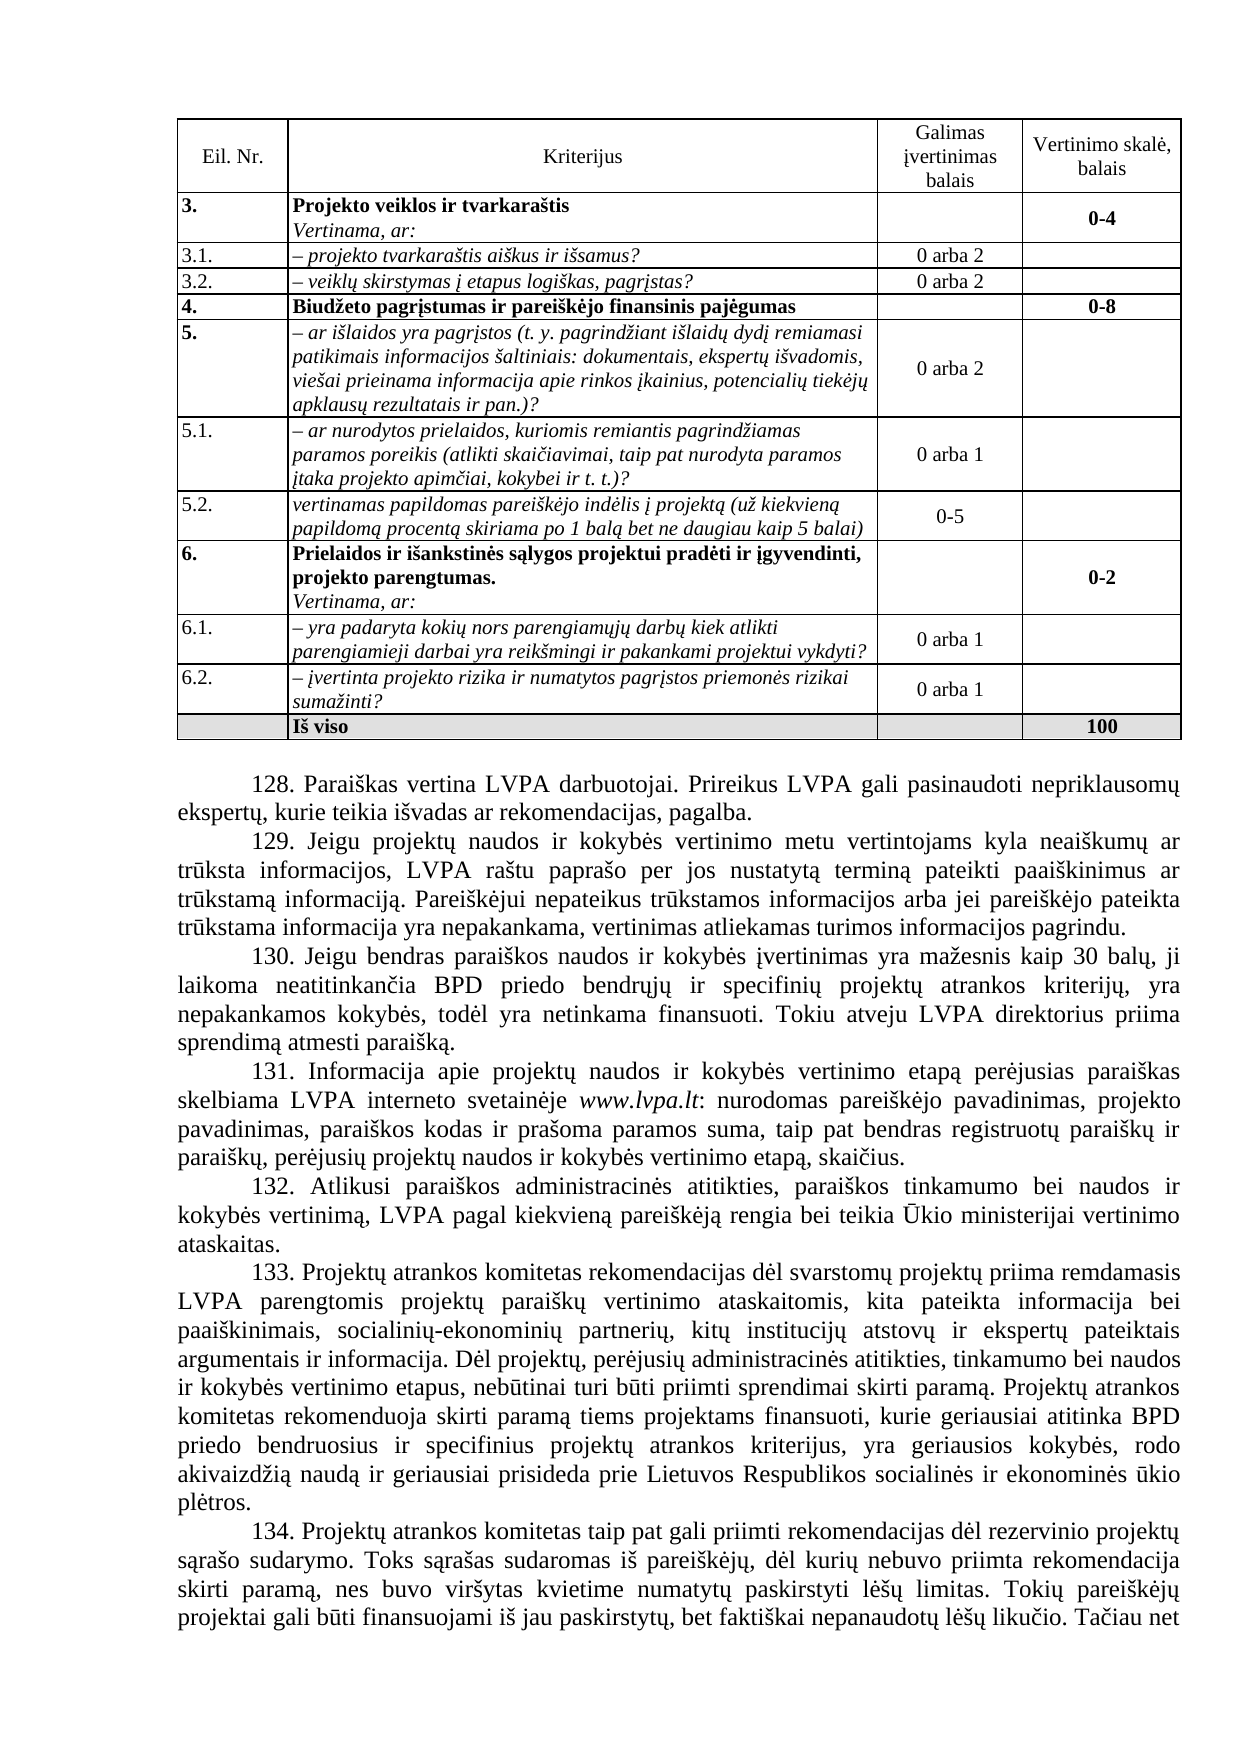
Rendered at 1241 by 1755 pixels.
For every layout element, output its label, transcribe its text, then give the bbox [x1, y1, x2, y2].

text 130. Jeigu bendras paraiškos naudos ir kokybės įvertinimas yra mažesnis kaip 30 balų, ji laikoma neatitinkančia BPD priedo bendrųjų ir specifinių projektų atrankos kriterijų, yra nepakankamos kokybės, todėl yra netinkama finansuoti. Tokiu atveju LVPA direktorius priima sprendimą atmesti paraišką. [177, 941, 1181, 1056]
table_cell [1018, 295, 1022, 318]
table_cell 6.1. [178, 615, 287, 663]
table_cell 0-4 [1023, 193, 1180, 242]
table_cell 5.2. [178, 492, 287, 540]
table_cell [878, 541, 1022, 613]
table_cell [178, 715, 287, 738]
table_cell 5. [178, 320, 287, 416]
table_cell [878, 715, 1022, 738]
text 131. Informacija apie projektų naudos ir kokybės vertinimo etapą perėjusias paraiškas skelbiama LVPA interneto svetainėje www.lvpa.lt: nurodomas pareiškėjo pavadinimas, projekto pavadinimas, paraiškos kodas ir prašoma paramos suma, taip pat bendras registruotų paraiškų ir paraiškų, perėjusių projektų naudos ir kokybės vertinimo etapą, skaičius. [177, 1056, 1181, 1171]
table_cell 0 arba 1 [878, 418, 1022, 490]
text 128. Paraiškas vertina LVPA darbuotojai. Prireikus LVPA gali pasinaudoti nepriklausomų ekspertų, kurie teikia išvadas ar rekomendacijas, pagalba. [177, 769, 1181, 826]
table_cell [1023, 320, 1180, 416]
table_cell [1023, 492, 1180, 540]
table_cell [878, 295, 882, 318]
table_cell 6.2. [178, 665, 287, 713]
table_cell [1023, 615, 1180, 663]
table_cell 0-8 [1023, 295, 1027, 318]
text 134. Projektų atrankos komitetas taip pat gali priimti rekomendacijas dėl rezervinio projektų sąrašo sudarymo. Toks sąrašas sudaromas iš pareiškėjų, dėl kurių nebuvo priimta rekomendacija skirti paramą, nes buvo viršytas kvietime numatytų paskirstyti lėšų limitas. Tokių pareiškėjų projektai gali būti finansuojami iš jau paskirstytų, bet faktiškai nepanaudotų lėšų likučio. Tačiau net [177, 1516, 1181, 1631]
table_cell 0-2 [1023, 541, 1180, 613]
text 132. Atlikusi paraiškos administracinės atitikties, paraiškos tinkamumo bei naudos ir kokybės vertinimą, LVPA pagal kiekvieną pareiškėją rengia bei teikia Ūkio ministerijai vertinimo ataskaitas. [177, 1171, 1181, 1257]
table_cell 0 arba 2 [878, 320, 1022, 416]
table_header Eil. Nr. [178, 120, 287, 192]
table_cell 100 [1023, 715, 1180, 738]
table_cell [1023, 418, 1180, 490]
table_cell 0-5 [878, 492, 1022, 540]
text 133. Projektų atrankos komitetas rekomendacijas dėl svarstomų projektų priima remdamasis LVPA parengtomis projektų paraiškų vertinimo ataskaitomis, kita pateikta informacija bei paaiškinimais, socialinių-ekonominių partnerių, kitų institucijų atstovų ir ekspertų pateiktais argumentais ir informacija. Dėl projektų, perėjusių administracinės atitikties, tinkamumo bei naudos ir kokybės vertinimo etapus, nebūtinai turi būti priimti sprendimai skirti paramą. Projektų atrankos komitetas rekomenduoja skirti paramą tiems projektams finansuoti, kurie geriausiai atitinka BPD priedo bendruosius ir specifinius projektų atrankos kriterijus, yra geriausios kokybės, rodo akivaizdžią naudą ir geriausiai prisideda prie Lietuvos Respublikos socialinės ir ekonominės ūkio plėtros. [177, 1257, 1181, 1516]
table_cell [1023, 665, 1180, 713]
table_header Vertinimo skalė, balais [1023, 120, 1180, 192]
table_cell Iš viso [289, 715, 877, 738]
table_cell 0 arba 1 [878, 615, 1022, 663]
table_cell 3. [178, 193, 287, 242]
table_cell [1023, 269, 1027, 293]
table_cell 5.1. [178, 418, 287, 490]
text 129. Jeigu projektų naudos ir kokybės vertinimo metu vertintojams kyla neaiškumų ar trūksta informacijos, LVPA raštu paprašo per jos nustatytą terminą pateikti paaiškinimus ar trūkstamą informaciją. Pareiškėjui nepateikus trūkstamos informacijos arba jei pareiškėjo pateikta trūkstama informacija yra nepakankama, vertinimas atliekamas turimos informacijos pagrindu. [177, 826, 1181, 941]
table_cell [878, 193, 1022, 242]
table_header Kriterijus [289, 120, 877, 192]
table_cell [1023, 243, 1027, 267]
table_cell 6. [178, 541, 287, 613]
table_cell 0 arba 1 [878, 665, 1022, 713]
